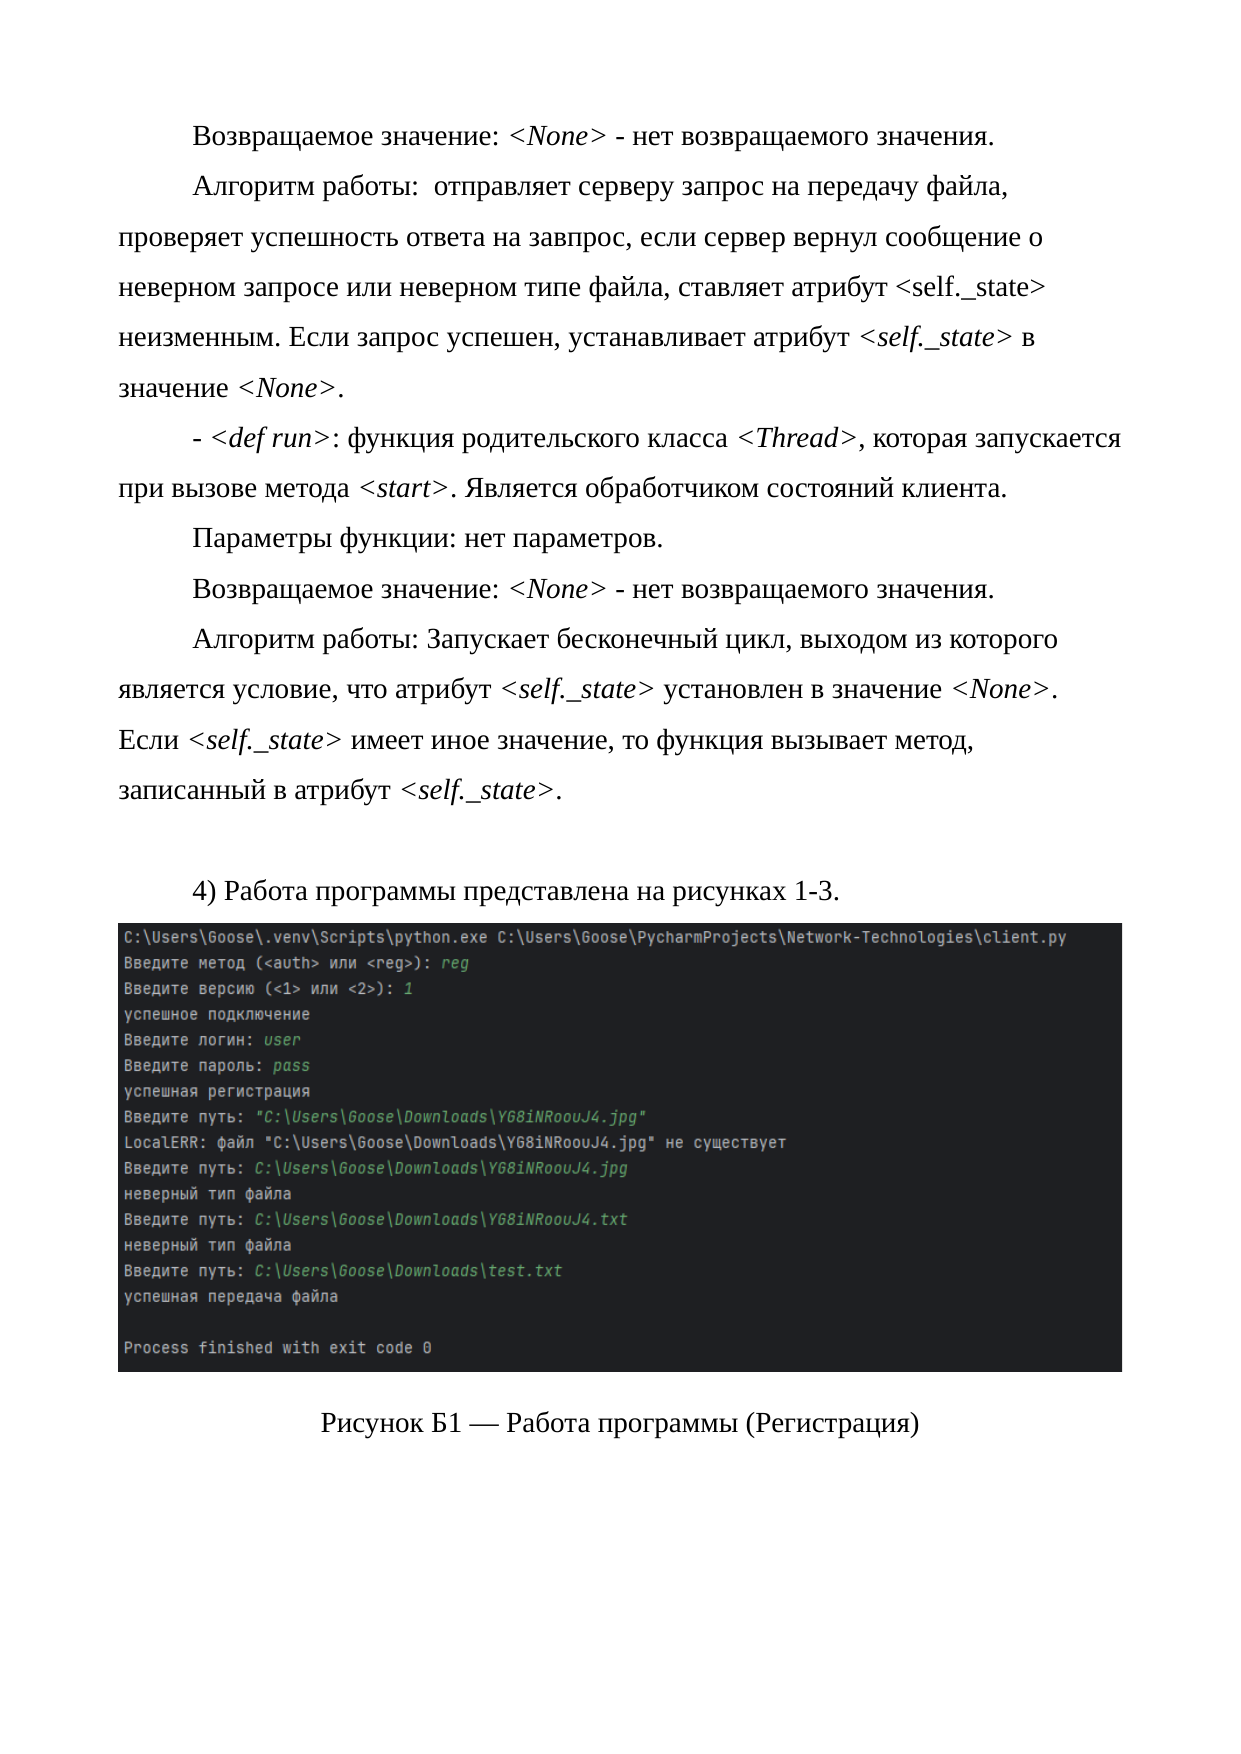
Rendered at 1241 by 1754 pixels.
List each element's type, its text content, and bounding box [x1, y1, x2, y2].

text Рисунок Б1 — Работа программы (Регистрация) [118, 1372, 1122, 1439]
text Алгоритм работы: Запускает бесконечный цикл, выходом из которого является условие, что атрибут <self._state> установлен в значение <None>. Если <self._state> имеет иное значение, то функция вызывает метод, записанный в атрибут <self._state>. [118, 621, 1122, 806]
text Возвращаемое значение: <None> - нет возвращаемого значения. [118, 118, 1122, 152]
picture [118, 923, 1123, 1372]
text Возвращаемое значение: <None> - нет возвращаемого значения. [118, 571, 1122, 604]
text 4) Работа программы представлена на рисунках 1-3. [118, 873, 1122, 906]
text - <def run>: функция родительского класса <Thread>, которая запускается при вызове метода <start>. Является обработчиком состояний клиента. [118, 420, 1122, 504]
text Параметры функции: нет параметров. [118, 521, 1122, 554]
text Алгоритм работы: отправляет серверу запрос на передачу файла, проверяет успешность ответа на завпрос, если сервер вернул сообщение о неверном запросе или неверном типе файла, ставляет атрибут <self._state> неизменным. Если запрос успешен, устанавливает атрибут <self._state> в значение <None>. [118, 168, 1122, 403]
